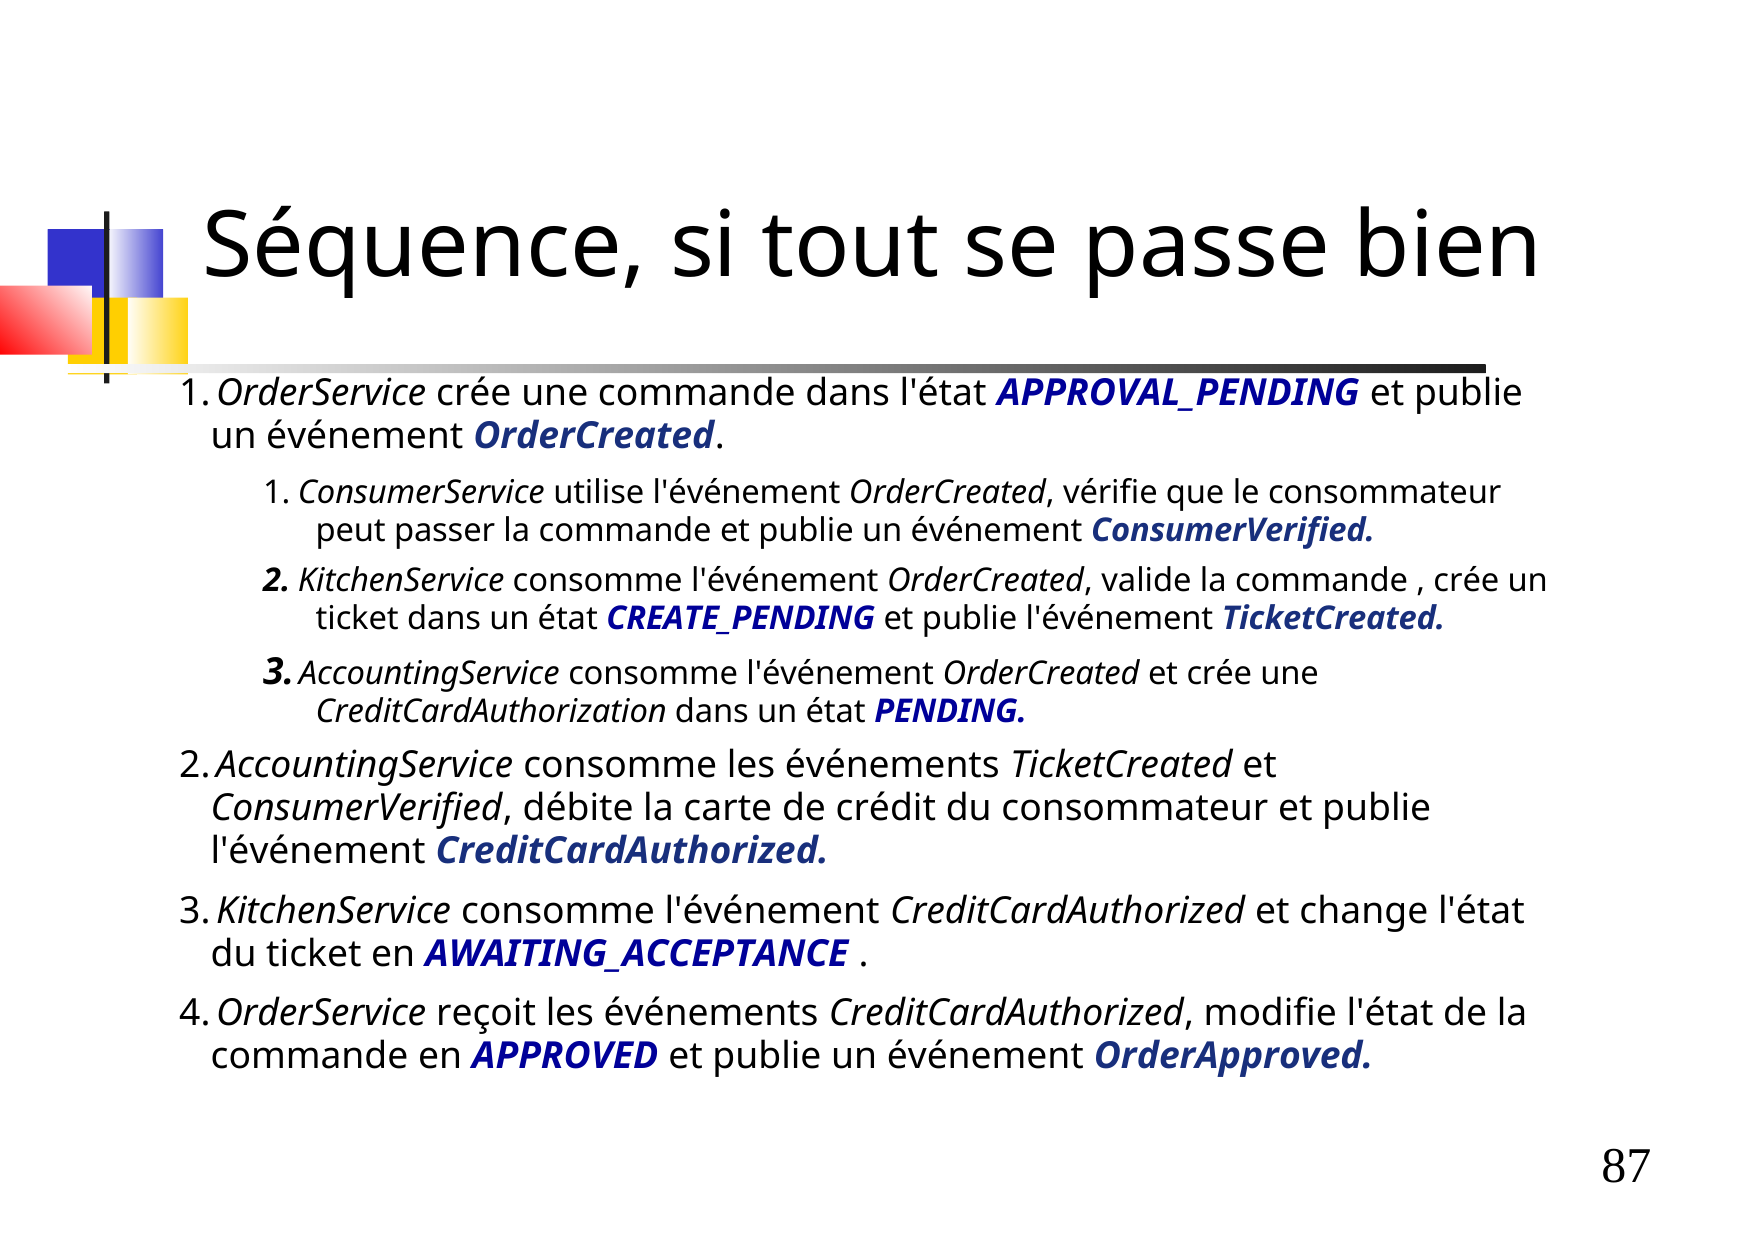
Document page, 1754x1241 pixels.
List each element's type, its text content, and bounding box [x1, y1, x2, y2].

title Séquence, si tout se passe bien [179, 139, 1567, 351]
list OrderService crée une commande dans l'état APPROVAL_PENDING et publie un événement OrderCreated. ConsumerService utilise l'événement OrderCreated, vérifie que le consommateur peut passer la commande et publie un événement ConsumerVerified. KitchenService consomme l'événement OrderCreated, valide la commande , crée un ticket dans un état CREATE_PENDING et publie l'événement TicketCreated. AccountingService consomme l'événement OrderCreated et crée une CreditCardAuthorization dans un état PENDING. AccountingService consomme les événements TicketCreated et ConsumerVerified, débite la carte de crédit du consommateur et publie l'événement CreditCardAuthorized. KitchenService consomme l'événement CreditCardAuthorized et change l'état du ticket en AWAITING_ACCEPTANCE . OrderService reçoit les événements CreditCardAuthorized, modifie l'état de la commande en APPROVED et publie un événement OrderApproved. [179, 371, 1567, 1091]
